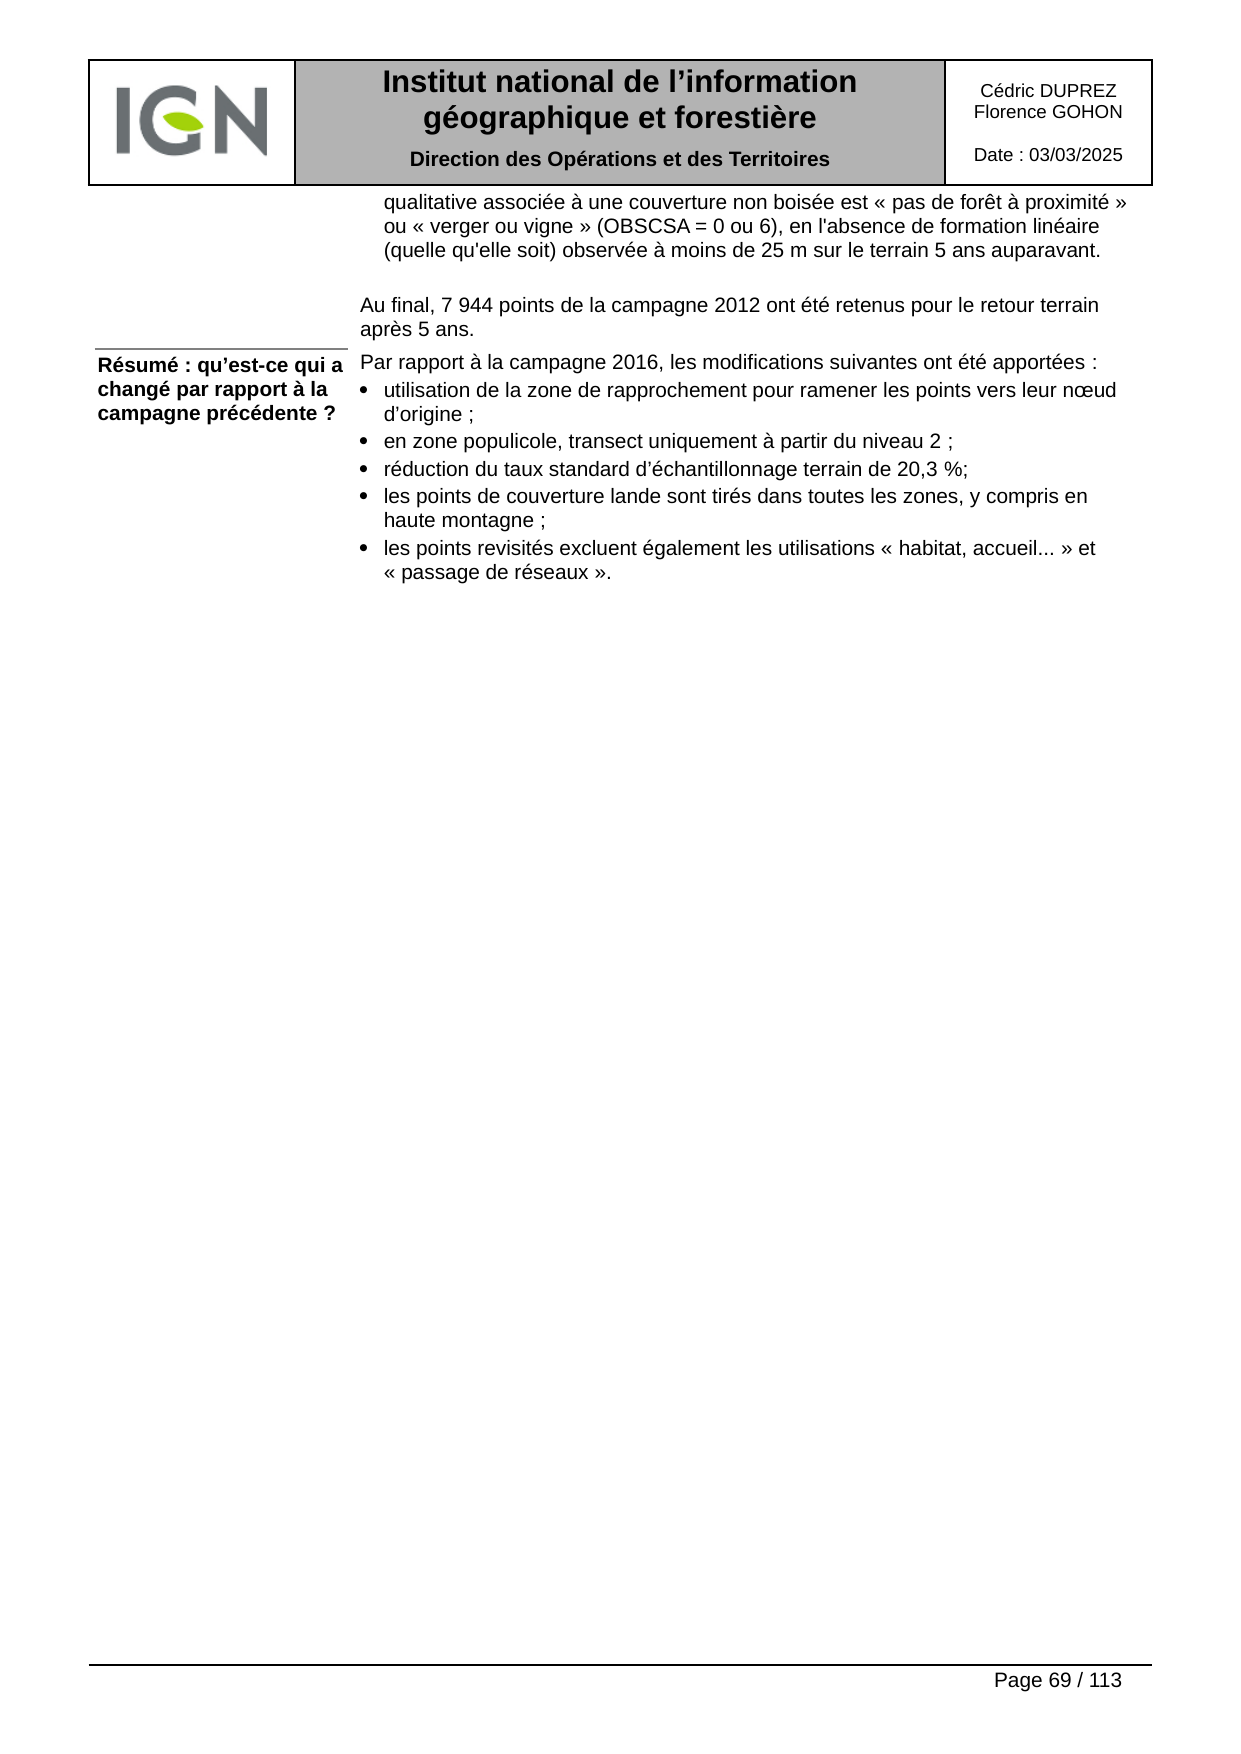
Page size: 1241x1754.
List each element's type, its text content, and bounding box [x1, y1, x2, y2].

table_cell qualitative associée à une couverture non boisée est « pas de forêt à proximité » ou « verger ou vigne » (OBSCSA = 0 ou 6), en l'absence de formation linéaire (quelle qu'elle soit) observée à moins de 25 m sur le terrain 5 ans auparavant. Au final, 7 944 points de la campagne 2012 ont été retenus pour le retour terrain après 5 ans. [354, 186, 1152, 346]
table_cell [89, 186, 354, 346]
picture [91, 62, 293, 180]
table_cell Par rapport à la campagne 2016, les modifications suivantes ont été apportées : utilisation de la zone de rapprochement pour ramener les points vers leur nœud d’origine ; en zone populicole, transect uniquement à partir du niveau 2 ; réduction du taux standard d’échantillonnage terrain de 20,3 %; les points de couverture lande sont tirés dans toutes les zones, y compris en haute montagne ; les points revisités excluent également les utilisations « habitat, accueil... » et « passage de réseaux ». [354, 346, 1152, 617]
table_cell Résumé : qu’est-ce qui a changé par rapport à la campagne précédente ? [89, 346, 354, 617]
